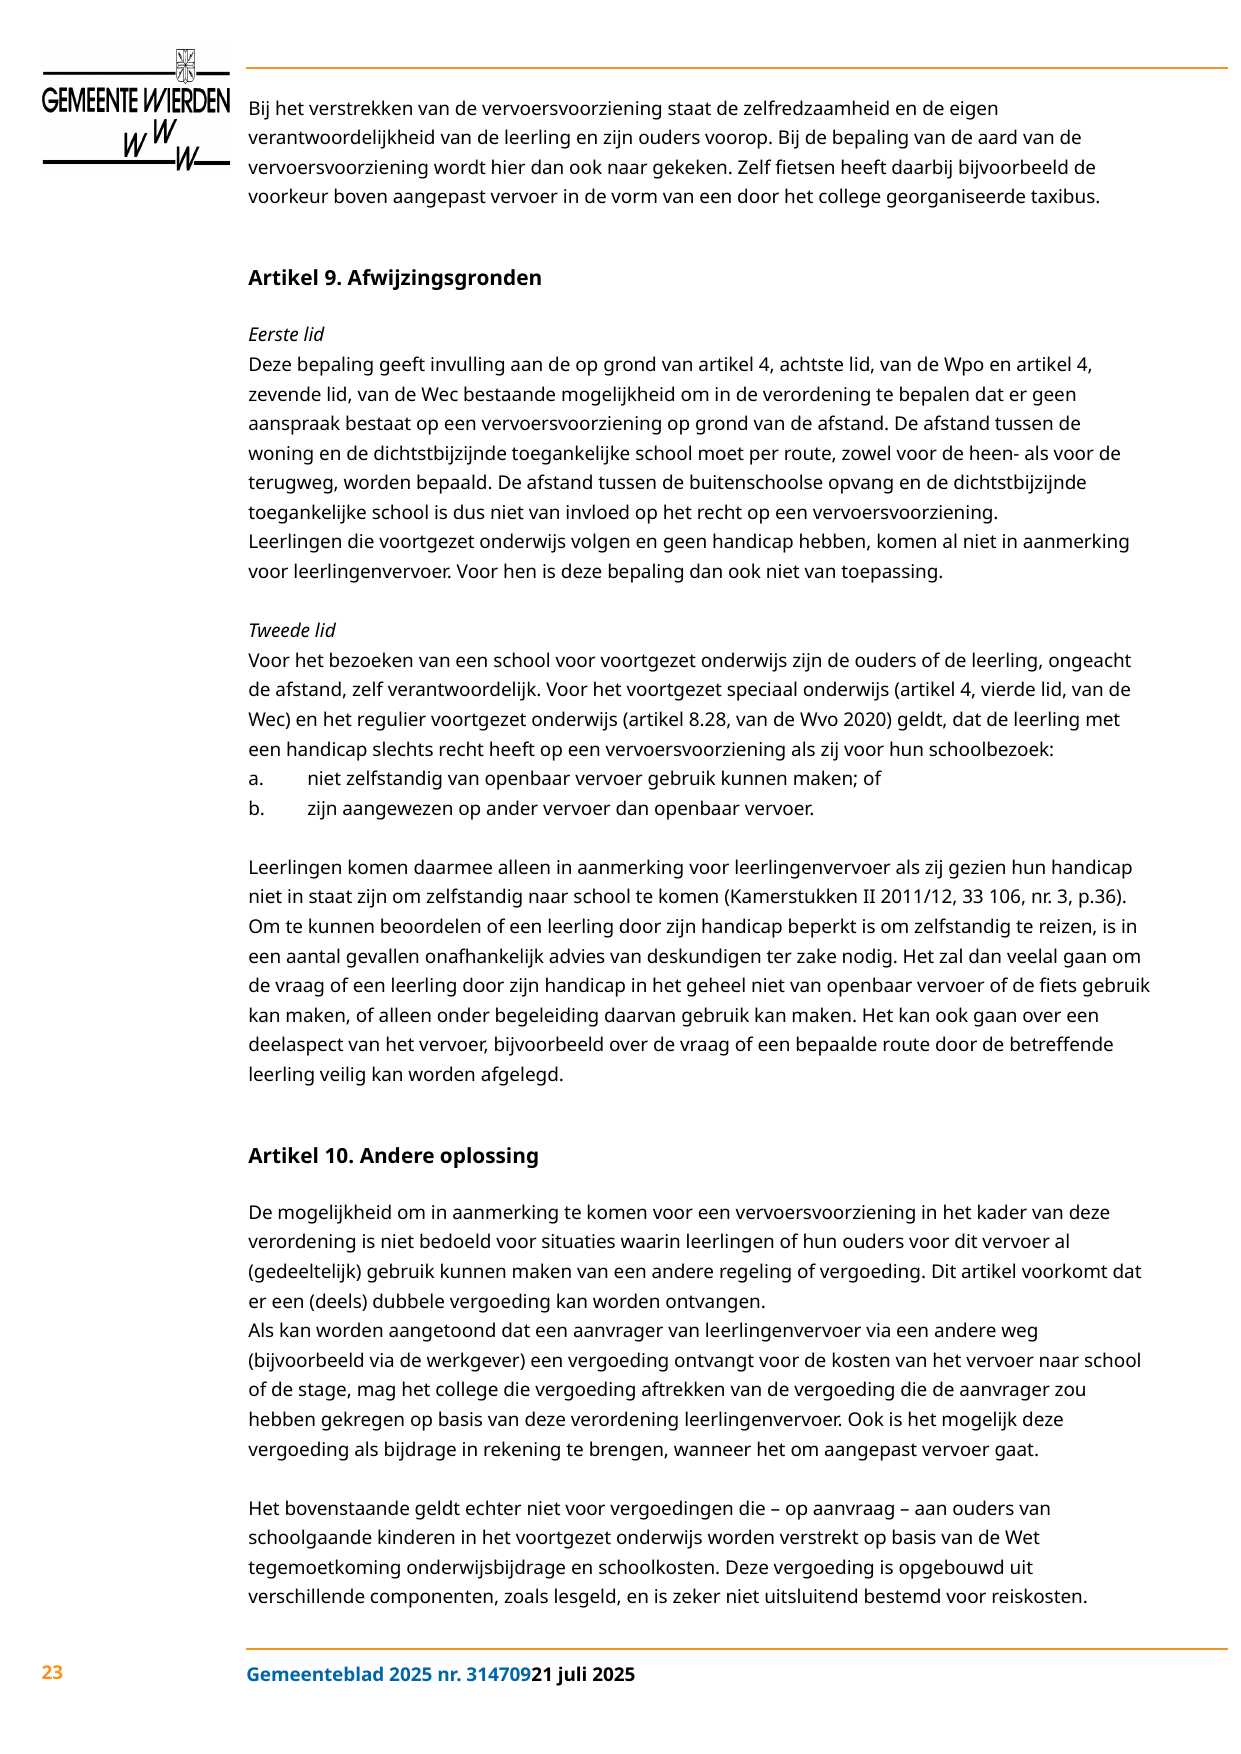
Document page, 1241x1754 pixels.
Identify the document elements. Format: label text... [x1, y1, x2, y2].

text Artikel 10. Andere oplossing [248, 1141, 1152, 1169]
text De mogelijkheid om in aanmerking te komen voor een vervoersvoorziening in het kader van deze verordening is niet bedoeld voor situaties waarin leerlingen of hun ouders voor dit vervoer al (gedeeltelijk) gebruik kunnen maken van een andere regeling of vergoeding. Dit artikel voorkomt dat er een (deels) dubbele vergoeding kan worden ontvangen. [248, 1199, 1152, 1314]
text Tweede lid [248, 617, 1152, 643]
text Leerlingen die voortgezet onderwijs volgen en geen handicap hebben, komen al niet in aanmerking voor leerlingenvervoer. Voor hen is deze bepaling dan ook niet van toepassing. [248, 529, 1152, 584]
text Deze bepaling geeft invulling aan de op grond van artikel 4, achtste lid, van de Wpo en artikel 4, zevende lid, van de Wec bestaande mogelijkheid om in de verordening te bepalen dat er geen aanspraak bestaat op een vervoersvoorziening op grond van de afstand. De afstand tussen de woning en de dichtstbijzijnde toegankelijke school moet per route, zowel voor de heen- als voor de terugweg, worden bepaald. De afstand tussen de buitenschoolse opvang en de dichtstbijzijnde toegankelijke school is dus niet van invloed op het recht op een vervoersvoorziening. [248, 351, 1152, 525]
text Eerste lid [248, 322, 1152, 347]
text Artikel 9. Afwijzingsgronden [248, 263, 1152, 292]
text Leerlingen komen daarmee alleen in aanmerking voor leerlingenvervoer als zij gezien hun handicap niet in staat zijn om zelfstandig naar school te komen (Kamerstukken II 2011/12, 33 106, nr. 3, p.36). Om te kunnen beoordelen of een leerling door zijn handicap beperkt is om zelfstandig te reizen, is in een aantal gevallen onafhankelijk advies van deskundigen ter zake nodig. Het zal dan veelal gaan om de vraag of een leerling door zijn handicap in het geheel niet van openbaar vervoer of de fiets gebruik kan maken, of alleen onder begeleiding daarvan gebruik kan maken. Het kan ook gaan over een deelaspect van het vervoer, bijvoorbeeld over de vraag of een bepaalde route door de betreffende leerling veilig kan worden afgelegd. [248, 854, 1152, 1087]
list zijn aangewezen op ander vervoer dan openbaar vervoer. [248, 795, 1152, 821]
list niet zelfstandig van openbaar vervoer gebruik kunnen maken; of [248, 765, 1152, 791]
text Als kan worden aangetoond dat een aanvrager van leerlingenvervoer via een andere weg (bijvoorbeeld via de werkgever) een vergoeding ontvangt voor de kosten van het vervoer naar school of de stage, mag het college die vergoeding aftrekken van de vergoeding die de aanvrager zou hebben gekregen op basis van deze verordening leerlingenvervoer. Ook is het mogelijk deze vergoeding als bijdrage in rekening te brengen, wanneer het om aangepast vervoer gaat. [248, 1317, 1152, 1462]
picture [41, 47, 231, 172]
text Bij het verstrekken van de vervoersvoorziening staat de zelfredzaamheid en de eigen verantwoordelijkheid van de leerling en zijn ouders voorop. Bij de bepaling van de aard van de vervoersvoorziening wordt hier dan ook naar gekeken. Zelf fietsen heeft daarbij bijvoorbeeld de voorkeur boven aangepast vervoer in de vorm van een door het college georganiseerde taxibus. [248, 95, 1152, 209]
text Voor het bezoeken van een school voor voortgezet onderwijs zijn de ouders of de leerling, ongeacht de afstand, zelf verantwoordelijk. Voor het voortgezet speciaal onderwijs (artikel 4, vierde lid, van de Wec) en het regulier voortgezet onderwijs (artikel 8.28, van de Wvo 2020) geldt, dat de leerling met een handicap slechts recht heeft op een vervoersvoorziening als zij voor hun schoolbezoek: [248, 647, 1152, 761]
text Het bovenstaande geldt echter niet voor vergoedingen die – op aanvraag – aan ouders van schoolgaande kinderen in het voortgezet onderwijs worden verstrekt op basis van de Wet tegemoetkoming onderwijsbijdrage en schoolkosten. Deze vergoeding is opgebouwd uit verschillende componenten, zoals lesgeld, en is zeker niet uitsluitend bestemd voor reiskosten. [248, 1495, 1152, 1609]
